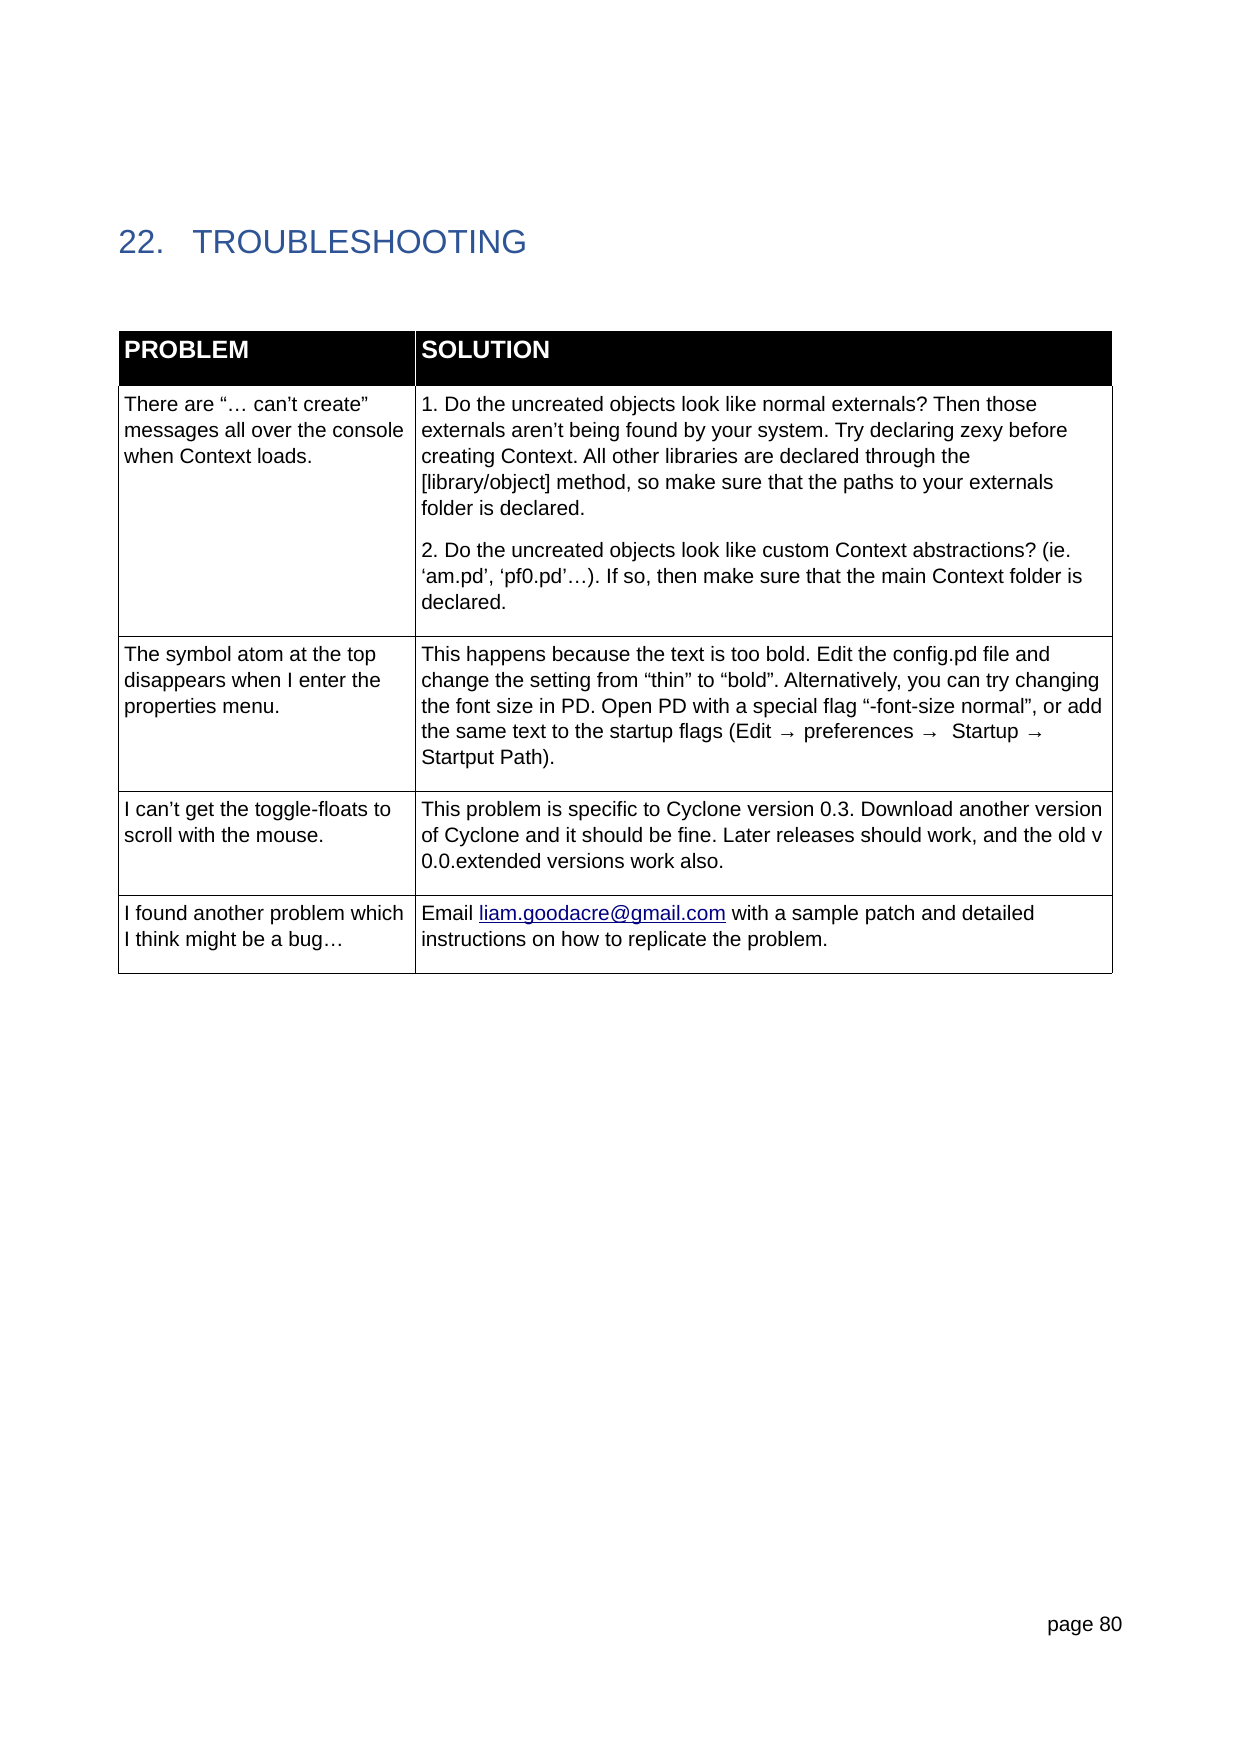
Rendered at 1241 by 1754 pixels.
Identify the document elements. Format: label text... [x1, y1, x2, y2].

table_header SOLUTION [416, 331, 1112, 386]
subtitle TROUBLESHOOTING [118, 222, 1122, 260]
table_cell I can’t get the toggle-floats to scroll with the mouse. [119, 792, 415, 895]
table_cell This happens because the text is too bold. Edit the config.pd file and change the setting from “thin” to “bold”. Alternatively, you can try changing the font size in PD. Open PD with a special flag “-font-size normal”, or add the same text to the startup flags (Edit → preferences → Startup → Startput Path). [416, 637, 1112, 791]
table_cell I found another problem which I think might be a bug… [119, 896, 415, 973]
table_header PROBLEM [119, 331, 415, 386]
table_cell There are “… can’t create” messages all over the console when Context loads. [119, 387, 415, 636]
table_cell This problem is specific to Cyclone version 0.3. Download another version of Cyclone and it should be fine. Later releases should work, and the old v 0.0.extended versions work also. [416, 792, 1112, 895]
table_cell Email liam.goodacre@gmail.com with a sample patch and detailed instructions on how to replicate the problem. [416, 896, 1112, 973]
table_cell 1. Do the uncreated objects look like normal externals? Then those externals aren’t being found by your system. Try declaring zexy before creating Context. All other libraries are declared through the [library/object] method, so make sure that the paths to your externals folder is declared. 2. Do the uncreated objects look like custom Context abstractions? (ie. ‘am.pd’, ‘pf0.pd’…). If so, then make sure that the main Context folder is declared. [416, 387, 1112, 636]
table_cell The symbol atom at the top disappears when I enter the properties menu. [119, 637, 415, 791]
